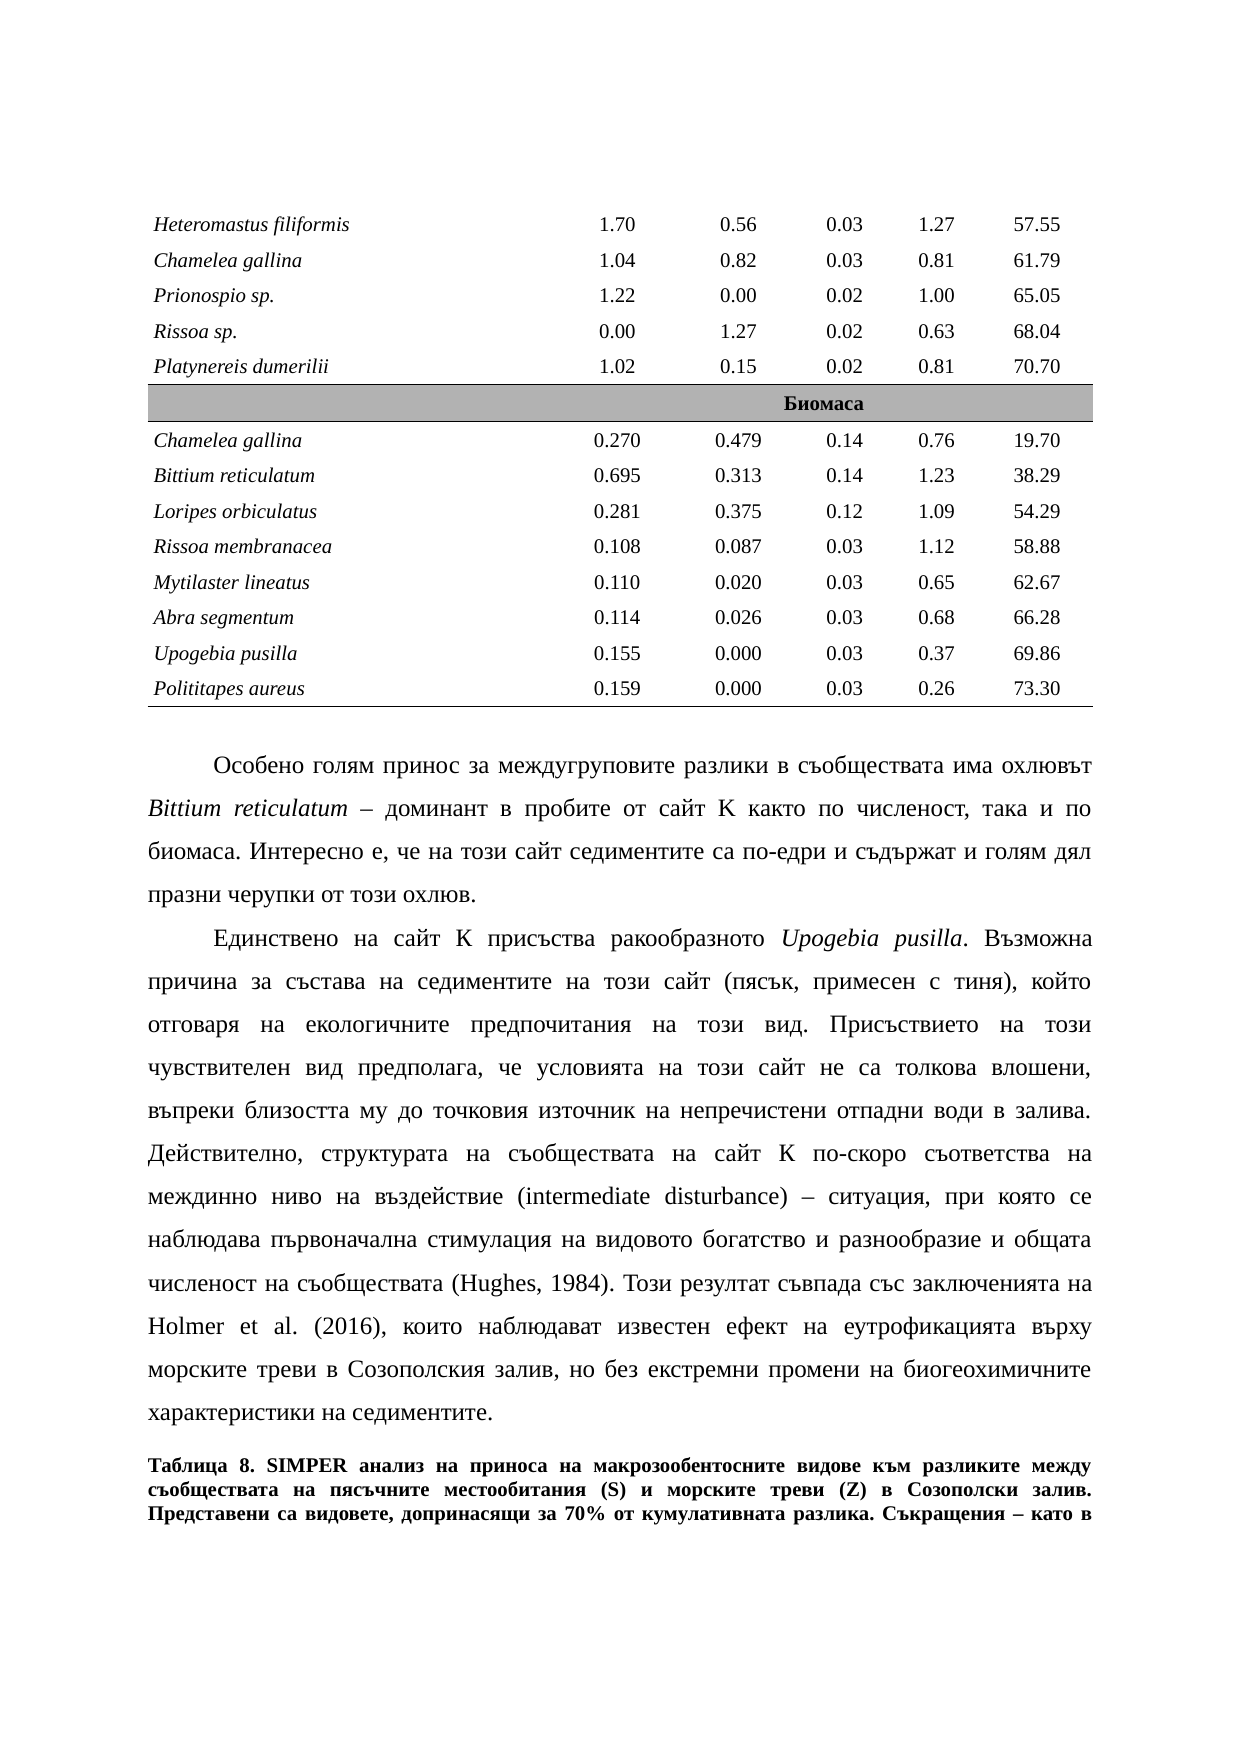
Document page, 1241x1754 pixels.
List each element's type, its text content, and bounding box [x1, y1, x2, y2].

table_cell 1.70 [555, 207, 679, 242]
table_cell 62.67 [981, 564, 1093, 599]
table_cell 0.108 [555, 528, 679, 564]
table_cell 1.27 [679, 313, 797, 349]
table_cell 57.55 [981, 207, 1093, 242]
table_cell 0.020 [679, 564, 797, 599]
table_cell 1.09 [892, 493, 981, 528]
table_cell 1.04 [555, 242, 679, 278]
table_cell 73.30 [981, 670, 1093, 706]
table_cell 0.110 [555, 564, 679, 599]
table_cell Platynereis dumerilii [148, 349, 555, 384]
table_cell Mytilaster lineatus [148, 564, 555, 599]
table_cell Chamelea gallina [148, 422, 555, 457]
table_cell Rissoa sp. [148, 313, 555, 349]
table_cell 0.375 [679, 493, 797, 528]
table_cell Chamelea gallina [148, 242, 555, 278]
table_cell Rissoa membranacea [148, 528, 555, 564]
table_cell 0.026 [679, 599, 797, 635]
table_cell 19.70 [981, 422, 1093, 457]
table_cell 0.15 [679, 349, 797, 384]
table_cell 0.03 [797, 564, 892, 599]
table_cell 0.270 [555, 422, 679, 457]
table_cell Prionospio sp. [148, 278, 555, 313]
table_cell 0.281 [555, 493, 679, 528]
table_cell 0.26 [892, 670, 981, 706]
table_cell Loripes orbiculatus [148, 493, 555, 528]
table_cell 0.02 [797, 349, 892, 384]
table_cell 70.70 [981, 349, 1093, 384]
table_cell 0.14 [797, 422, 892, 457]
table_cell 0.159 [555, 670, 679, 706]
table_cell 0.02 [797, 278, 892, 313]
table_cell 0.00 [555, 313, 679, 349]
table_cell 0.68 [892, 599, 981, 635]
table_cell 0.03 [797, 635, 892, 670]
table_cell 0.76 [892, 422, 981, 457]
table_cell Bittium reticulatum [148, 457, 555, 493]
table_cell Heteromastus filiformis [148, 207, 555, 242]
table_cell Upogebia pusilla [148, 635, 555, 670]
table_cell 0.14 [797, 457, 892, 493]
table_cell 0.155 [555, 635, 679, 670]
table_cell 0.03 [797, 207, 892, 242]
table_cell 69.86 [981, 635, 1093, 670]
table_cell 0.03 [797, 528, 892, 564]
table_cell 0.03 [797, 599, 892, 635]
table_cell 0.81 [892, 349, 981, 384]
table_cell 0.479 [679, 422, 797, 457]
table_cell 0.82 [679, 242, 797, 278]
table_cell 0.03 [797, 242, 892, 278]
table_cell Abra segmentum [148, 599, 555, 635]
text Таблица 8. SIMPER анализ на приноса на макрозообентосните видове към разликите между съобществата на пясъчните местообитания (S) и морските треви (Z) в Созополски залив. Представени са видовете, допринасящи за 70% от кумулативната разлика. Съкращения – като в [148, 1453, 1093, 1525]
table_cell 1.02 [555, 349, 679, 384]
table_cell 0.313 [679, 457, 797, 493]
table_cell 1.27 [892, 207, 981, 242]
table_cell 0.000 [679, 635, 797, 670]
table_cell 0.12 [797, 493, 892, 528]
table_cell 1.23 [892, 457, 981, 493]
table_cell 0.000 [679, 670, 797, 706]
table_cell 1.00 [892, 278, 981, 313]
table_cell Биомаса [555, 385, 1093, 421]
table_cell 0.37 [892, 635, 981, 670]
table_cell 0.63 [892, 313, 981, 349]
table_cell 0.087 [679, 528, 797, 564]
text Единствено на сайт К присъства ракообразното Upogebia pusilla. Възможна причина за състава на седиментите на този сайт (пясък, примесен с тиня), който отговаря на екологичните предпочитания на този вид. Присъствието на този чувствителен вид предполага, че условията на този сайт не са толкова влошени, въпреки близостта му до точковия източник на непречистени отпадни води в залива. Действително, структурата на съобществата на сайт К по-скоро съответства на междинно ниво на въздействие (intermediate disturbance) – ситуация, при която се наблюдава първоначална стимулация на видовото богатство и разнообразие и общата численост на съобществата (Hughes, 1984). Този резултат съвпада със заключенията на Holmer et al. (2016), които наблюдават известен ефект на еутрофикацията върху морските треви в Созополския залив, но без екстремни промени на биогеохимичните характеристики на седиментите. [148, 923, 1093, 1426]
text Особено голям принос за междугруповите разлики в съобществата има охлювът Bittium reticulatum – доминант в пробите от сайт K както по численост, така и по биомаса. Интересно е, че на този сайт седиментите са по-едри и съдържат и голям дял празни черупки от този охлюв. [148, 750, 1093, 908]
table_cell 54.29 [981, 493, 1093, 528]
table_cell 65.05 [981, 278, 1093, 313]
table_cell 0.114 [555, 599, 679, 635]
table_cell [148, 385, 555, 421]
table_cell 0.56 [679, 207, 797, 242]
table_cell 0.81 [892, 242, 981, 278]
table_cell 1.22 [555, 278, 679, 313]
table_cell 0.00 [679, 278, 797, 313]
table_cell 1.12 [892, 528, 981, 564]
table_cell 66.28 [981, 599, 1093, 635]
table_cell 0.02 [797, 313, 892, 349]
table_cell Polititapes aureus [148, 670, 555, 706]
table_cell 68.04 [981, 313, 1093, 349]
table_cell 61.79 [981, 242, 1093, 278]
table_cell 38.29 [981, 457, 1093, 493]
table_cell 58.88 [981, 528, 1093, 564]
table_cell 0.65 [892, 564, 981, 599]
table_cell 0.03 [797, 670, 892, 706]
table_cell 0.695 [555, 457, 679, 493]
